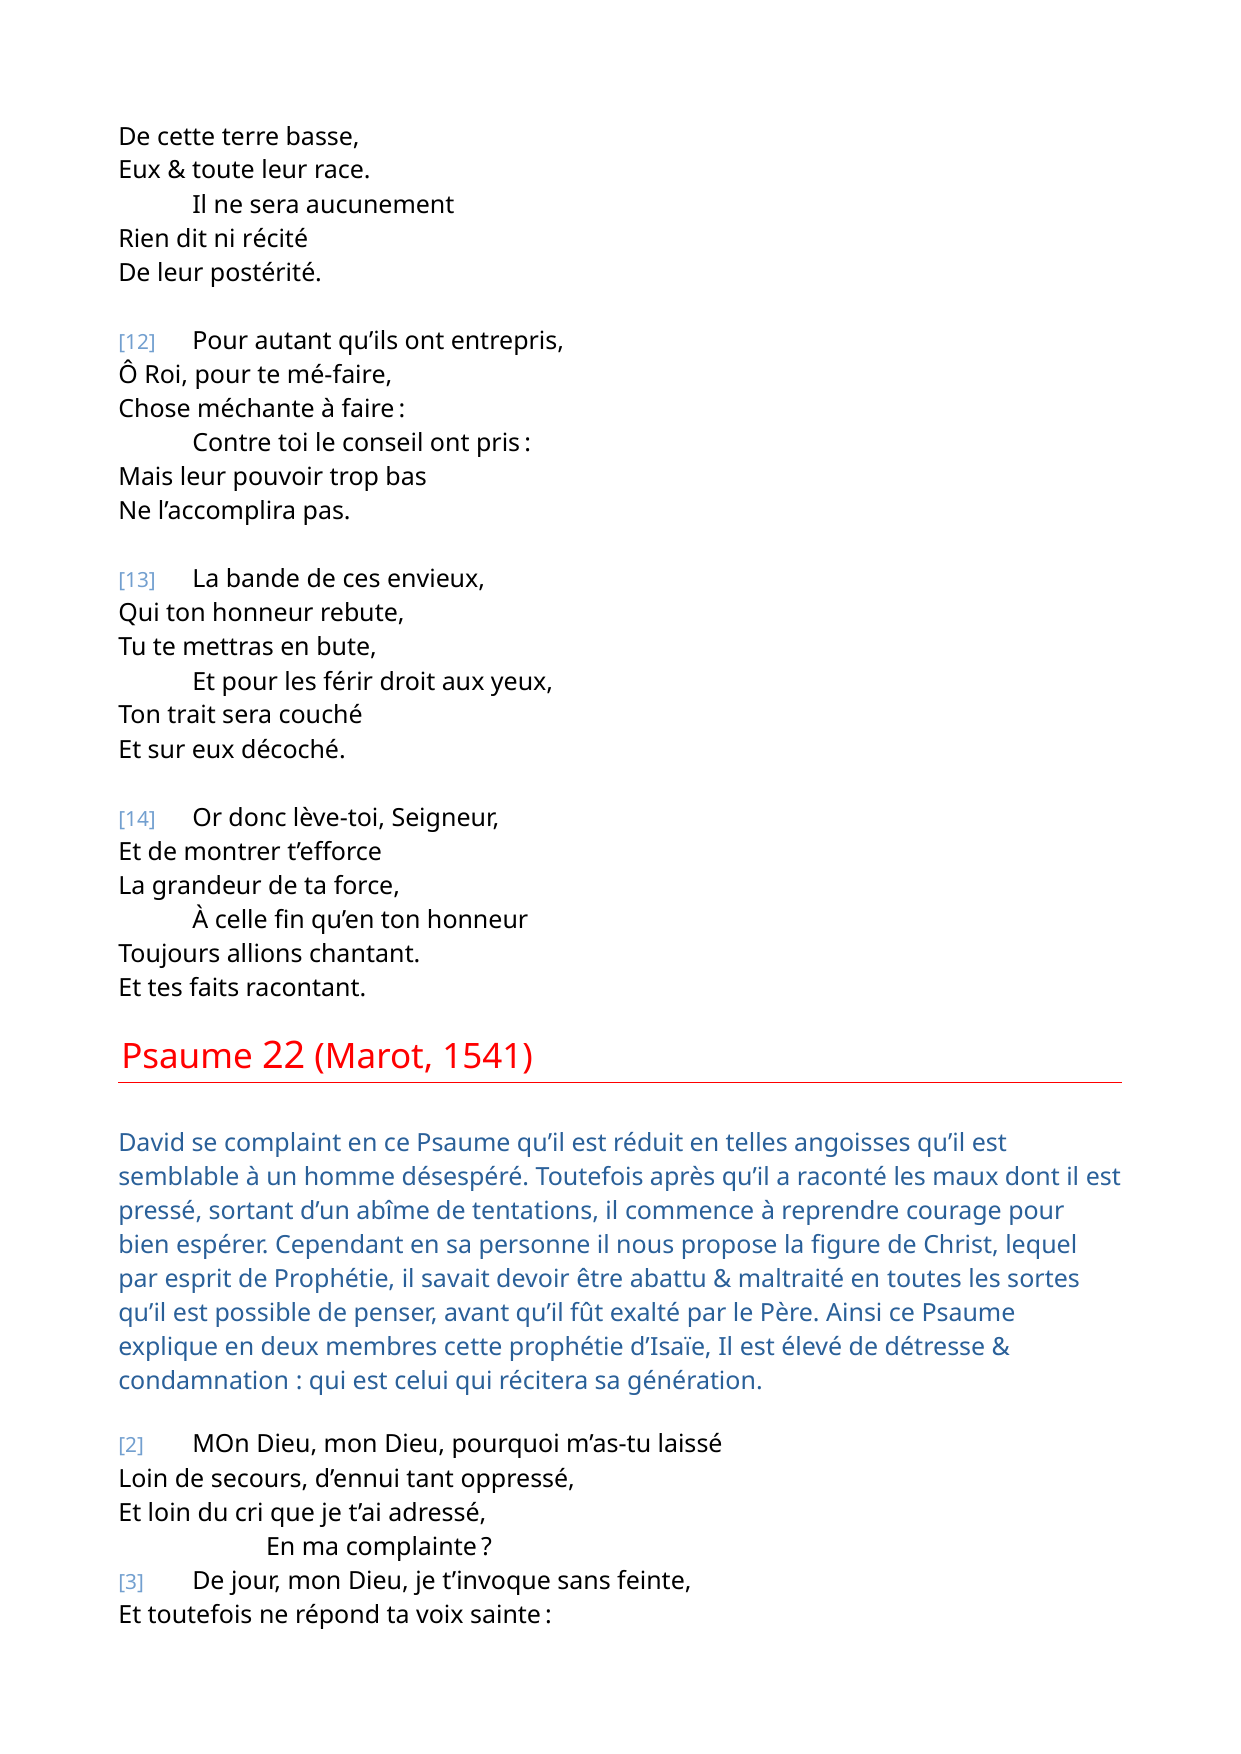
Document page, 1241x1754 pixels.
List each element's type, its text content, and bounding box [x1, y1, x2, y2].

text Et tes faits racontant. [118, 970, 1122, 1004]
text [14] Or donc lève-toi, Seigneur, [118, 799, 1122, 833]
text De cette terre basse, [118, 118, 1122, 152]
text Et toutefois ne répond ta voix sainte : [118, 1596, 1122, 1631]
text Contre toi le conseil ont pris : [118, 425, 1122, 459]
text [12] Pour autant qu’ils ont entrepris, [118, 322, 1122, 357]
text En ma complainte ? [118, 1528, 1122, 1562]
text Rien dit ni récité [118, 220, 1122, 254]
text Qui ton honneur rebute, [118, 595, 1122, 629]
text Eux & toute leur race. [118, 152, 1122, 186]
text David se complaint en ce Psaume qu’il est réduit en telles angoisses qu’il est semblable à un homme désespéré. Toutefois après qu’il a raconté les maux dont il est pressé, sortant d’un abîme de tentations, il commence à reprendre courage pour bien espérer. Cependant en sa personne il nous propose la figure de Christ, lequel par esprit de Prophétie, il savait devoir être abattu & maltraité en toutes les sortes qu’il est possible de penser, avant qu’il fût exalté par le Père. Ainsi ce Psaume explique en deux membres cette prophétie d’Isaïe, Il est élevé de détresse & condamnation : qui est celui qui récitera sa génération. [118, 1124, 1122, 1397]
text [3] De jour, mon Dieu, je t’invoque sans feinte, [118, 1562, 1122, 1596]
text Et pour les férir droit aux yeux, [118, 663, 1122, 697]
text De leur postérité. [118, 254, 1122, 288]
text Ô Roi, pour te mé-faire, [118, 357, 1122, 391]
text À celle fin qu’en ton honneur [118, 902, 1122, 936]
text Ne l’accomplira pas. [118, 493, 1122, 527]
text Loin de secours, d’ennui tant oppressé, [118, 1460, 1122, 1494]
text Ton trait sera couché [118, 697, 1122, 731]
text [2] MOn Dieu, mon Dieu, pourquoi m’as-tu laissé [118, 1426, 1122, 1460]
text Toujours allions chantant. [118, 936, 1122, 970]
text [13] La bande de ces envieux, [118, 561, 1122, 595]
text Et sur eux décoché. [118, 731, 1122, 765]
text Tu te mettras en bute, [118, 629, 1122, 663]
text Chose méchante à faire : [118, 391, 1122, 425]
text Et de montrer t’efforce [118, 833, 1122, 867]
text Il ne sera aucunement [118, 186, 1122, 220]
text Mais leur pouvoir trop bas [118, 459, 1122, 493]
subtitle Psaume 22 (Marot, 1541) [118, 1024, 1122, 1082]
text La grandeur de ta force, [118, 867, 1122, 902]
text Et loin du cri que je t’ai adressé, [118, 1494, 1122, 1528]
